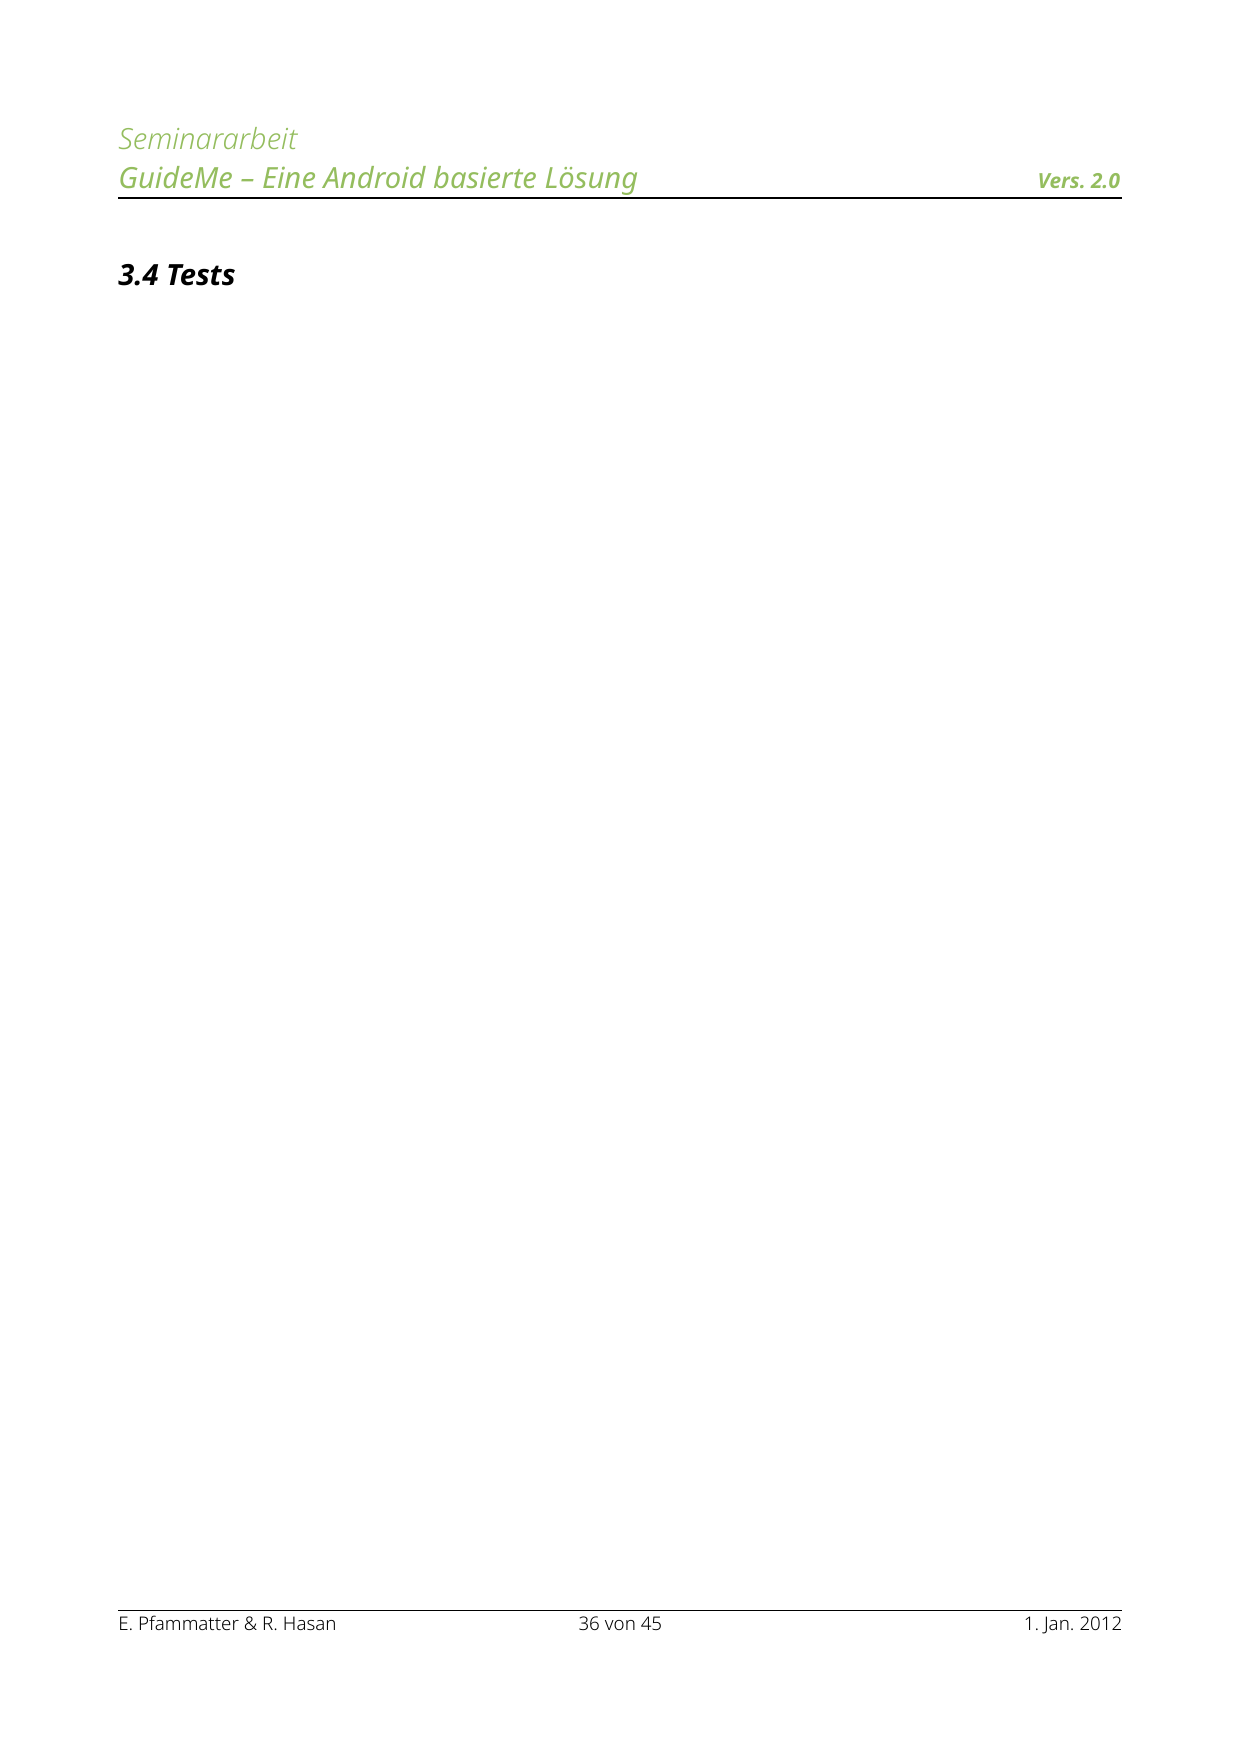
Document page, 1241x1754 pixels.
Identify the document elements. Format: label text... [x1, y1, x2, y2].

subtitle 3.4 Tests [118, 254, 1122, 294]
